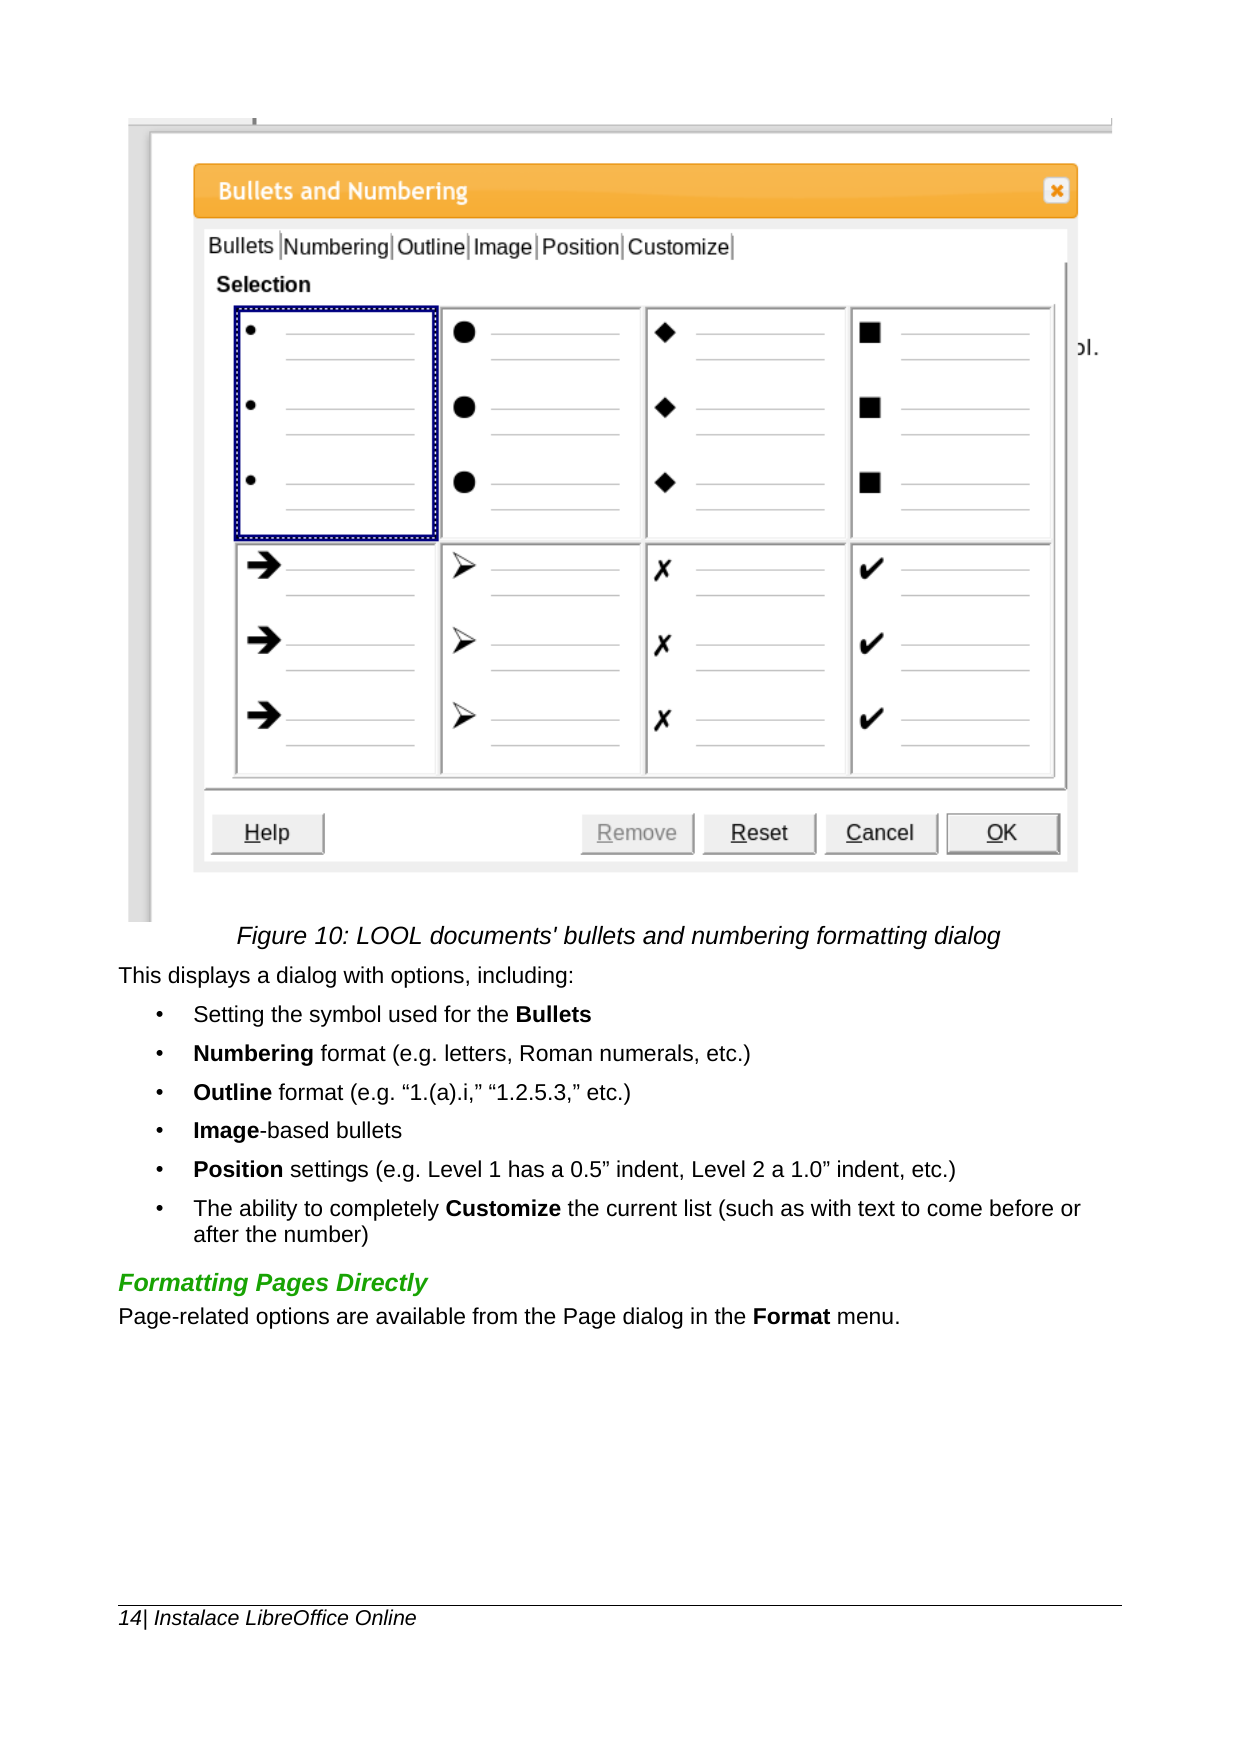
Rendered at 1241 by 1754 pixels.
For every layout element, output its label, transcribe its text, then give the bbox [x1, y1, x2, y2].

list The ability to completely Customize the current list (such as with text to come before or after the number) [156, 1195, 1122, 1248]
list Setting the symbol used for the Bullets [156, 1001, 1122, 1027]
subtitle Formatting Pages Directly [118, 1268, 1122, 1297]
text Figure 10: LOOL documents' bullets and numbering formatting dialog [118, 922, 1122, 950]
list Numbering format (e.g. letters, Roman numerals, etc.) [156, 1040, 1122, 1066]
text This displays a dialog with options, including: [118, 962, 1122, 988]
list Image-based bullets [156, 1117, 1122, 1144]
picture [128, 118, 1113, 922]
list Position settings (e.g. Level 1 has a 0.5” indent, Level 2 a 1.0” indent, etc.) [156, 1156, 1122, 1183]
list Page-related options are available from the Page dialog in the Format menu. [118, 1303, 1122, 1329]
list Outline format (e.g. “1.(a).i,” “1.2.5.3,” etc.) [156, 1078, 1122, 1105]
